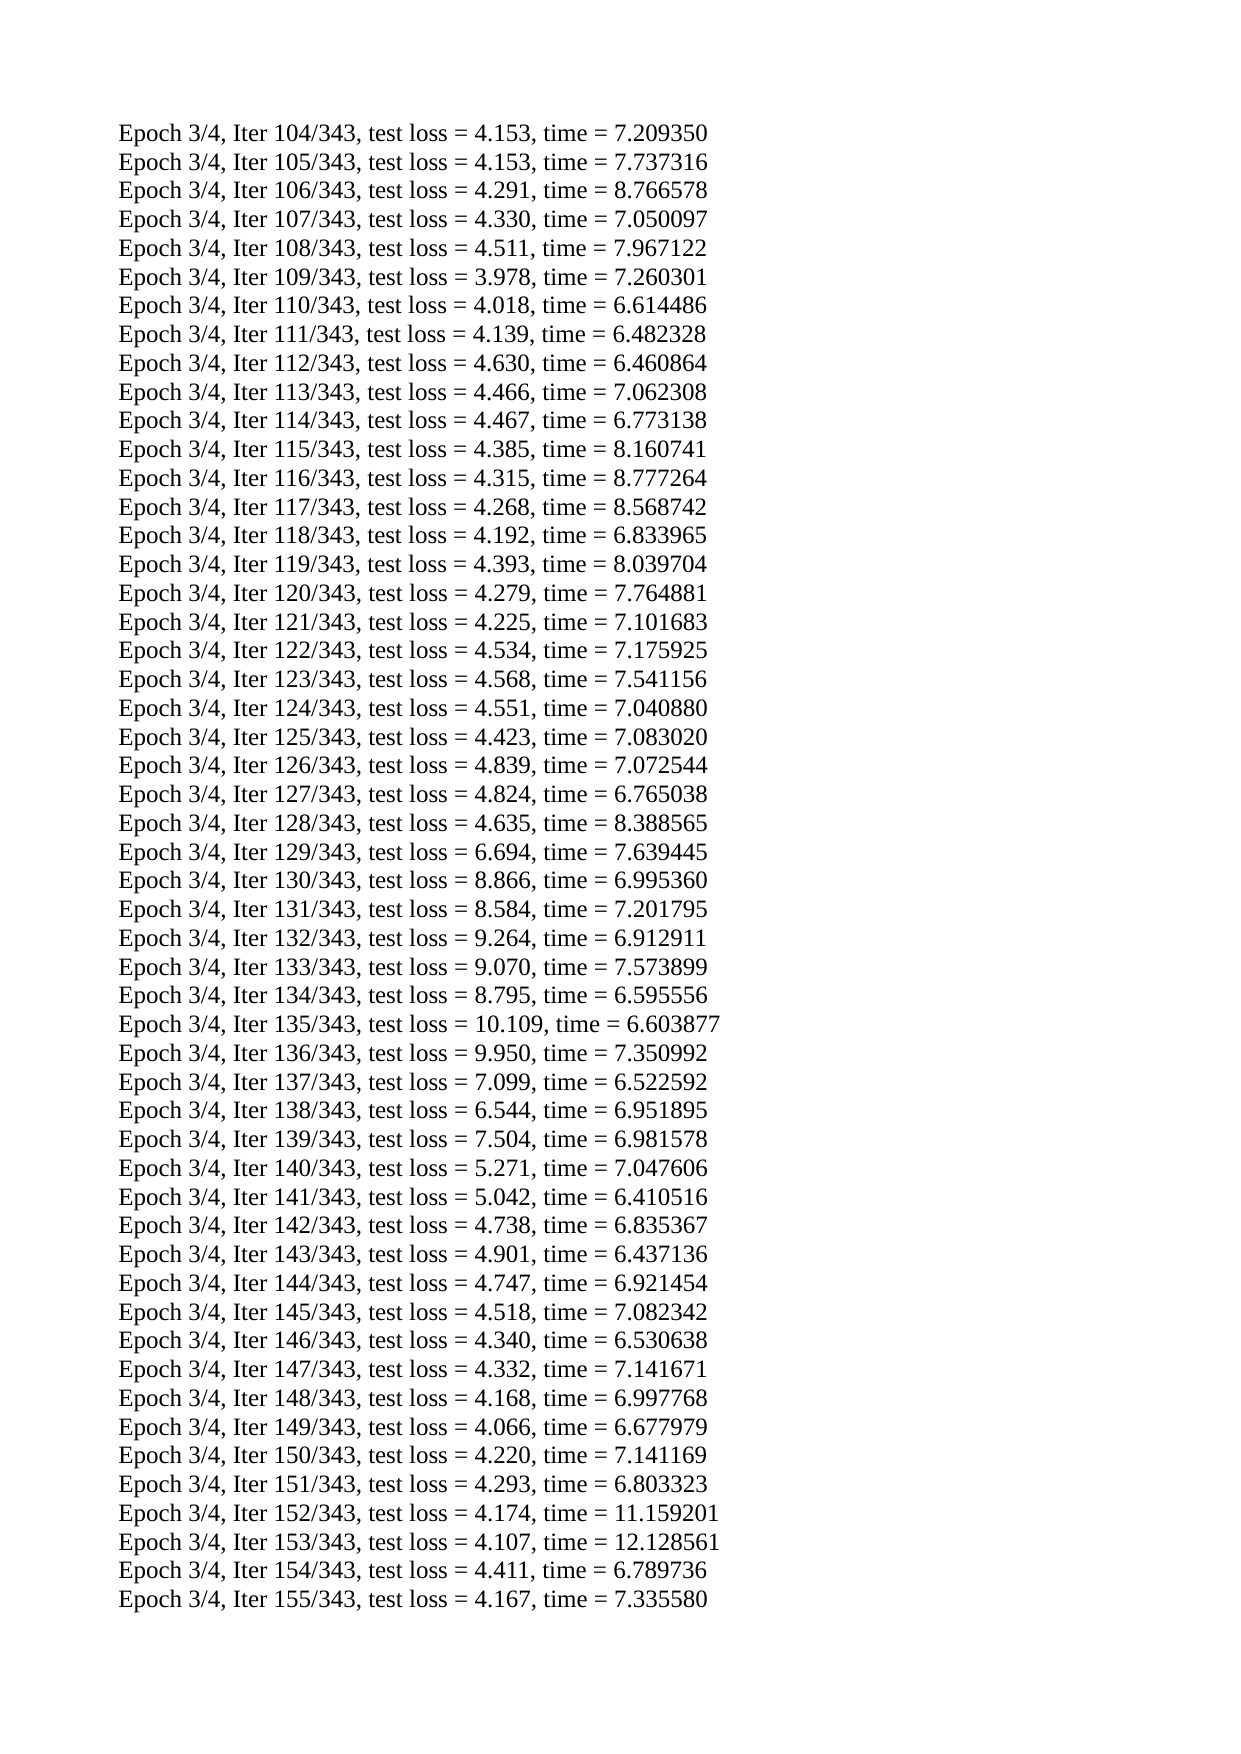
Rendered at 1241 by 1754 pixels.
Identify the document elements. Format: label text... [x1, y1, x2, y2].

text Epoch 3/4, Iter 153/343, test loss = 4.107, time = 12.128561 [118, 1527, 1122, 1556]
text Epoch 3/4, Iter 123/343, test loss = 4.568, time = 7.541156 [118, 664, 1122, 693]
text Epoch 3/4, Iter 150/343, test loss = 4.220, time = 7.141169 [118, 1441, 1122, 1469]
text Epoch 3/4, Iter 133/343, test loss = 9.070, time = 7.573899 [118, 952, 1122, 981]
text Epoch 3/4, Iter 121/343, test loss = 4.225, time = 7.101683 [118, 607, 1122, 636]
text Epoch 3/4, Iter 142/343, test loss = 4.738, time = 6.835367 [118, 1211, 1122, 1239]
text Epoch 3/4, Iter 138/343, test loss = 6.544, time = 6.951895 [118, 1096, 1122, 1124]
text Epoch 3/4, Iter 135/343, test loss = 10.109, time = 6.603877 [118, 1009, 1122, 1038]
text Epoch 3/4, Iter 140/343, test loss = 5.271, time = 7.047606 [118, 1153, 1122, 1182]
text Epoch 3/4, Iter 105/343, test loss = 4.153, time = 7.737316 [118, 147, 1122, 176]
text Epoch 3/4, Iter 145/343, test loss = 4.518, time = 7.082342 [118, 1297, 1122, 1326]
text Epoch 3/4, Iter 137/343, test loss = 7.099, time = 6.522592 [118, 1067, 1122, 1096]
text Epoch 3/4, Iter 141/343, test loss = 5.042, time = 6.410516 [118, 1182, 1122, 1211]
text Epoch 3/4, Iter 136/343, test loss = 9.950, time = 7.350992 [118, 1038, 1122, 1067]
text Epoch 3/4, Iter 151/343, test loss = 4.293, time = 6.803323 [118, 1469, 1122, 1498]
text Epoch 3/4, Iter 112/343, test loss = 4.630, time = 6.460864 [118, 348, 1122, 377]
text Epoch 3/4, Iter 143/343, test loss = 4.901, time = 6.437136 [118, 1239, 1122, 1268]
text Epoch 3/4, Iter 113/343, test loss = 4.466, time = 7.062308 [118, 377, 1122, 406]
text Epoch 3/4, Iter 129/343, test loss = 6.694, time = 7.639445 [118, 837, 1122, 866]
text Epoch 3/4, Iter 116/343, test loss = 4.315, time = 8.777264 [118, 463, 1122, 492]
text Epoch 3/4, Iter 110/343, test loss = 4.018, time = 6.614486 [118, 291, 1122, 319]
text Epoch 3/4, Iter 132/343, test loss = 9.264, time = 6.912911 [118, 923, 1122, 952]
text Epoch 3/4, Iter 124/343, test loss = 4.551, time = 7.040880 [118, 693, 1122, 722]
text Epoch 3/4, Iter 131/343, test loss = 8.584, time = 7.201795 [118, 894, 1122, 923]
text Epoch 3/4, Iter 109/343, test loss = 3.978, time = 7.260301 [118, 262, 1122, 291]
text Epoch 3/4, Iter 115/343, test loss = 4.385, time = 8.160741 [118, 434, 1122, 463]
text Epoch 3/4, Iter 126/343, test loss = 4.839, time = 7.072544 [118, 751, 1122, 779]
text Epoch 3/4, Iter 106/343, test loss = 4.291, time = 8.766578 [118, 176, 1122, 204]
text Epoch 3/4, Iter 154/343, test loss = 4.411, time = 6.789736 [118, 1556, 1122, 1584]
text Epoch 3/4, Iter 117/343, test loss = 4.268, time = 8.568742 [118, 492, 1122, 521]
text Epoch 3/4, Iter 146/343, test loss = 4.340, time = 6.530638 [118, 1326, 1122, 1354]
text Epoch 3/4, Iter 107/343, test loss = 4.330, time = 7.050097 [118, 204, 1122, 233]
text Epoch 3/4, Iter 125/343, test loss = 4.423, time = 7.083020 [118, 722, 1122, 751]
text Epoch 3/4, Iter 139/343, test loss = 7.504, time = 6.981578 [118, 1124, 1122, 1153]
text Epoch 3/4, Iter 128/343, test loss = 4.635, time = 8.388565 [118, 808, 1122, 837]
text Epoch 3/4, Iter 114/343, test loss = 4.467, time = 6.773138 [118, 406, 1122, 434]
text Epoch 3/4, Iter 134/343, test loss = 8.795, time = 6.595556 [118, 981, 1122, 1009]
text Epoch 3/4, Iter 147/343, test loss = 4.332, time = 7.141671 [118, 1354, 1122, 1383]
text Epoch 3/4, Iter 108/343, test loss = 4.511, time = 7.967122 [118, 233, 1122, 262]
text Epoch 3/4, Iter 119/343, test loss = 4.393, time = 8.039704 [118, 549, 1122, 578]
text Epoch 3/4, Iter 127/343, test loss = 4.824, time = 6.765038 [118, 779, 1122, 808]
text Epoch 3/4, Iter 120/343, test loss = 4.279, time = 7.764881 [118, 578, 1122, 607]
text Epoch 3/4, Iter 122/343, test loss = 4.534, time = 7.175925 [118, 636, 1122, 664]
text Epoch 3/4, Iter 149/343, test loss = 4.066, time = 6.677979 [118, 1412, 1122, 1441]
text Epoch 3/4, Iter 130/343, test loss = 8.866, time = 6.995360 [118, 866, 1122, 894]
text Epoch 3/4, Iter 111/343, test loss = 4.139, time = 6.482328 [118, 319, 1122, 348]
text Epoch 3/4, Iter 144/343, test loss = 4.747, time = 6.921454 [118, 1268, 1122, 1297]
text Epoch 3/4, Iter 118/343, test loss = 4.192, time = 6.833965 [118, 521, 1122, 549]
text Epoch 3/4, Iter 148/343, test loss = 4.168, time = 6.997768 [118, 1383, 1122, 1412]
text Epoch 3/4, Iter 155/343, test loss = 4.167, time = 7.335580 [118, 1584, 1122, 1613]
text Epoch 3/4, Iter 152/343, test loss = 4.174, time = 11.159201 [118, 1498, 1122, 1527]
text Epoch 3/4, Iter 104/343, test loss = 4.153, time = 7.209350 [118, 118, 1122, 147]
